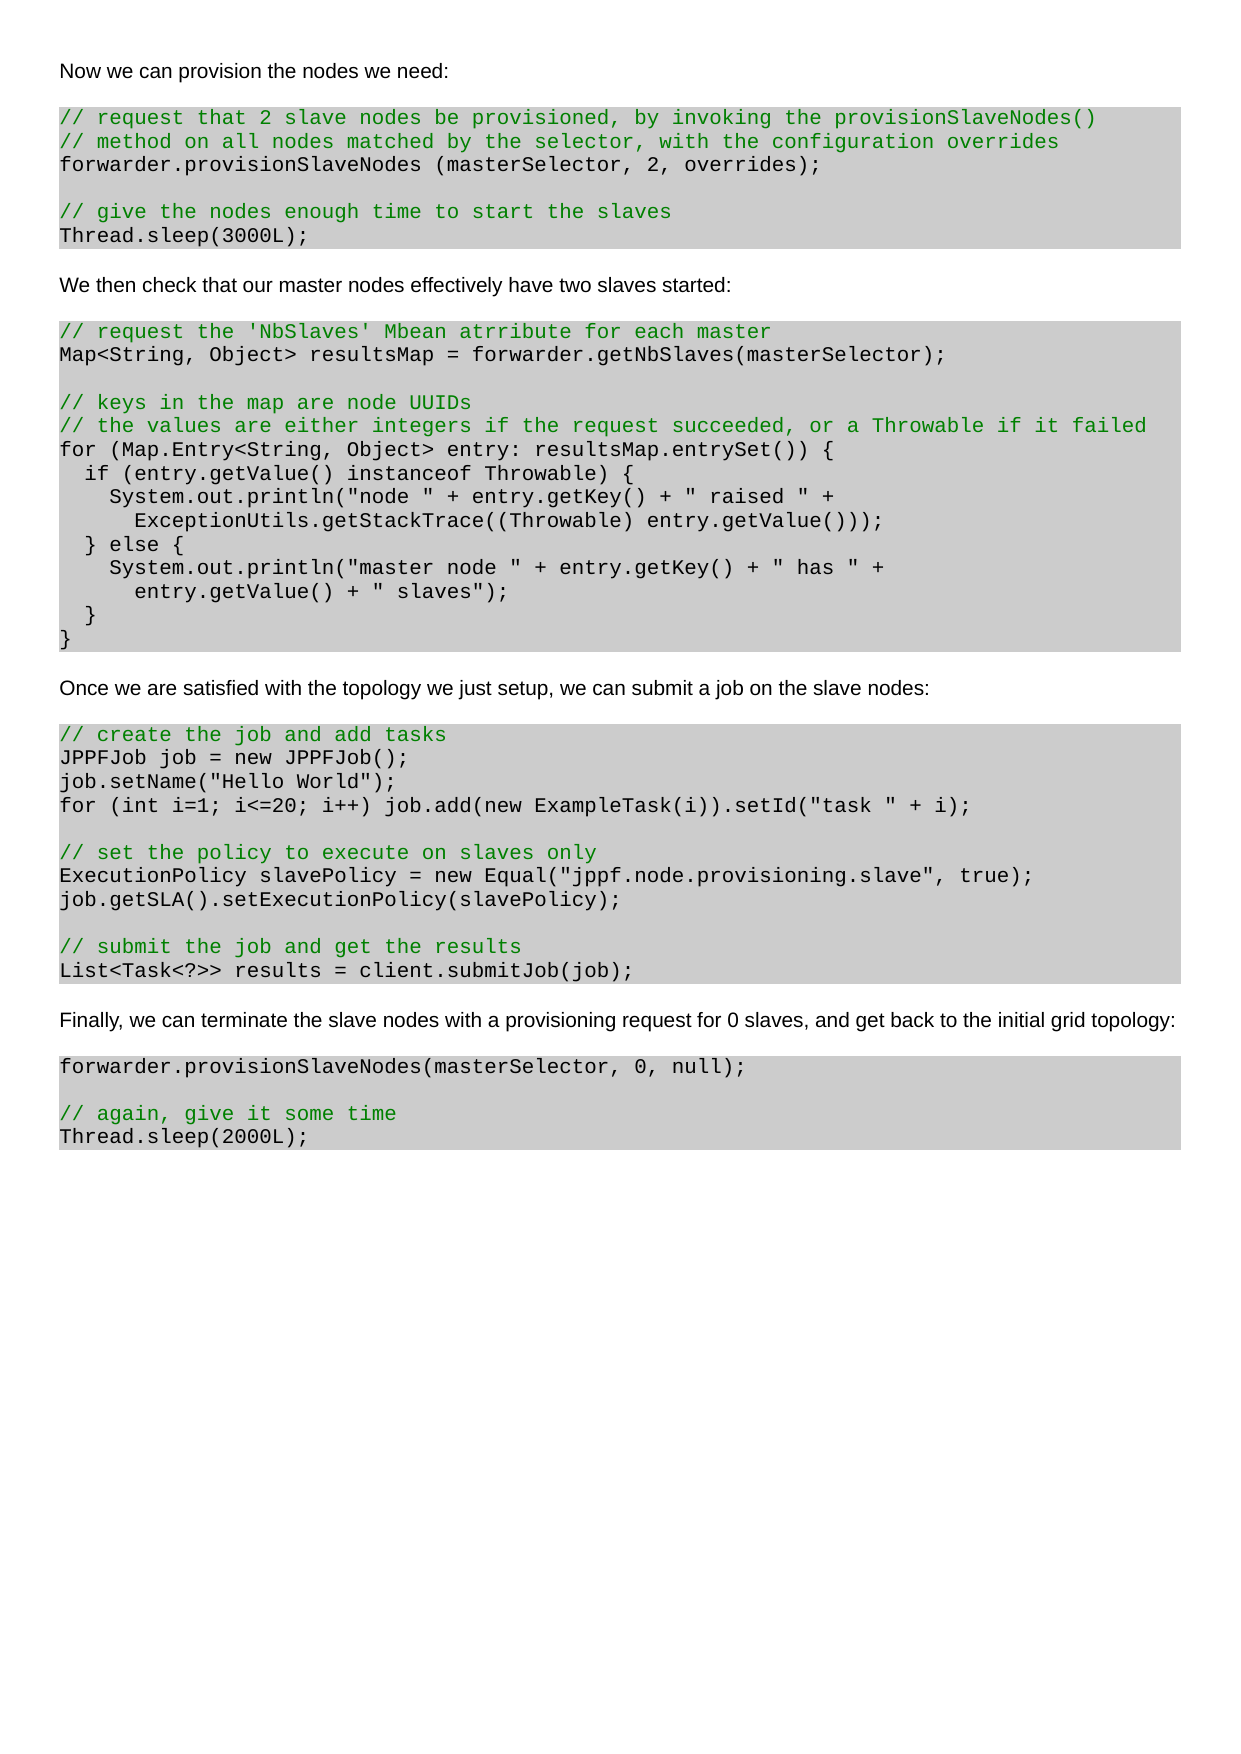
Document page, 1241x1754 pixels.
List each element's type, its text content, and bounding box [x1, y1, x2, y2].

text entry.getValue() + " slaves"); [59, 581, 1181, 604]
text // request that 2 slave nodes be provisioned, by invoking the provisionSlaveNodes() [59, 107, 1181, 131]
text // keys in the map are node UUIDs [59, 392, 1181, 415]
text Once we are satisfied with the topology we just setup, we can submit a job on the slave nodes: [59, 676, 1181, 700]
text Thread.sleep(3000L); [59, 225, 1181, 249]
text } [59, 604, 1181, 628]
text forwarder.provisionSlaveNodes (masterSelector, 2, overrides); [59, 154, 1181, 178]
text List<Task<?>> results = client.submitJob(job); [59, 960, 1181, 984]
text // the values are either integers if the request succeeded, or a Throwable if it failed [59, 415, 1181, 439]
text System.out.println("node " + entry.getKey() + " raised " + [59, 486, 1181, 510]
text // submit the job and get the results [59, 936, 1181, 960]
text } [59, 628, 1181, 652]
text Finally, we can terminate the slave nodes with a provisioning request for 0 slaves, and get back to the initial grid topology: [59, 1008, 1181, 1032]
text Now we can provision the nodes we need: [59, 59, 1181, 83]
text We then check that our master nodes effectively have two slaves started: [59, 273, 1181, 297]
text } else { [59, 533, 1181, 557]
text // request the 'NbSlaves' Mbean atrribute for each master [59, 321, 1181, 344]
text for (int i=1; i<=20; i++) job.add(new ExampleTask(i)).setId("task " + i); [59, 794, 1181, 818]
text Map<String, Object> resultsMap = forwarder.getNbSlaves(masterSelector); [59, 344, 1181, 368]
text Thread.sleep(2000L); [59, 1127, 1181, 1150]
text job.getSLA().setExecutionPolicy(slavePolicy); [59, 889, 1181, 913]
text // method on all nodes matched by the selector, with the configuration overrides [59, 131, 1181, 154]
text // again, give it some time [59, 1103, 1181, 1127]
text System.out.println("master node " + entry.getKey() + " has " + [59, 557, 1181, 581]
text // set the policy to execute on slaves only [59, 842, 1181, 866]
text // give the nodes enough time to start the slaves [59, 202, 1181, 225]
text // create the job and add tasks [59, 724, 1181, 747]
text job.setName("Hello World"); [59, 771, 1181, 794]
text ExceptionUtils.getStackTrace((Throwable) entry.getValue())); [59, 510, 1181, 533]
text JPPFJob job = new JPPFJob(); [59, 747, 1181, 771]
text forwarder.provisionSlaveNodes(masterSelector, 0, null); [59, 1056, 1181, 1079]
text for (Map.Entry<String, Object> entry: resultsMap.entrySet()) { [59, 439, 1181, 463]
text if (entry.getValue() instanceof Throwable) { [59, 463, 1181, 486]
text ExecutionPolicy slavePolicy = new Equal("jppf.node.provisioning.slave", true); [59, 866, 1181, 889]
